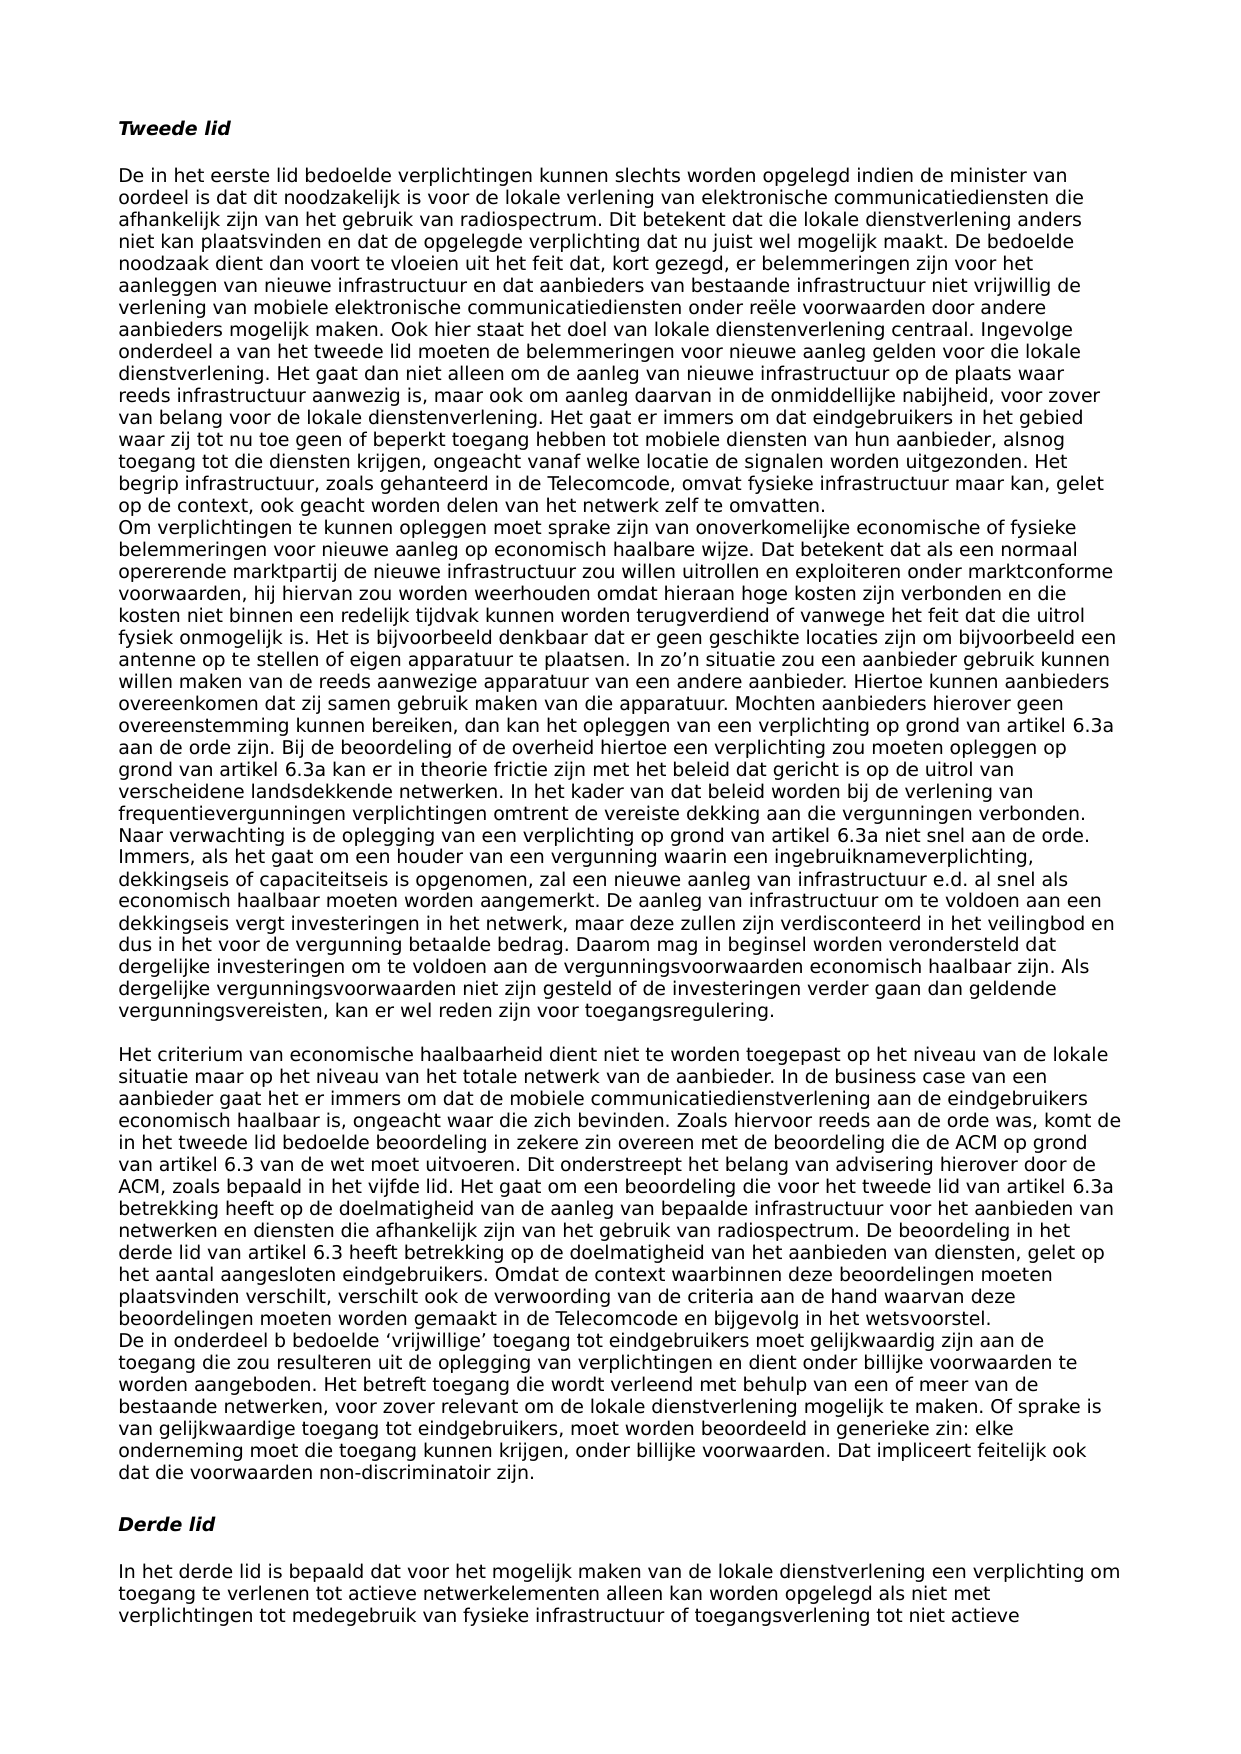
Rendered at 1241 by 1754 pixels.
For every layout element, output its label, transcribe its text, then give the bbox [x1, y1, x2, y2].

text De in onderdeel b bedoelde ‘vrijwillige’ toegang tot eindgebruikers moet gelijkwaardig zijn aan de toegang die zou resulteren uit de oplegging van verplichtingen en dient onder billijke voorwaarden te worden aangeboden. Het betreft toegang die wordt verleend met behulp van een of meer van de bestaande netwerken, voor zover relevant om de lokale dienstverlening mogelijk te maken. Of sprake is van gelijkwaardige toegang tot eindgebruikers, moet worden beoordeeld in generieke zin: elke onderneming moet die toegang kunnen krijgen, onder billijke voorwaarden. Dat impliceert feitelijk ook dat die voorwaarden non-discriminatoir zijn. [118, 1330, 1122, 1484]
subtitle Tweede lid [118, 118, 1122, 140]
text Om verplichtingen te kunnen opleggen moet sprake zijn van onoverkomelijke economische of fysieke belemmeringen voor nieuwe aanleg op economisch haalbare wijze. Dat betekent dat als een normaal opererende marktpartij de nieuwe infrastructuur zou willen uitrollen en exploiteren onder marktconforme voorwaarden, hij hiervan zou worden weerhouden omdat hieraan hoge kosten zijn verbonden en die kosten niet binnen een redelijk tijdvak kunnen worden terugverdiend of vanwege het feit dat die uitrol fysiek onmogelijk is. Het is bijvoorbeeld denkbaar dat er geen geschikte locaties zijn om bijvoorbeeld een antenne op te stellen of eigen apparatuur te plaatsen. In zo’n situatie zou een aanbieder gebruik kunnen willen maken van de reeds aanwezige apparatuur van een andere aanbieder. Hiertoe kunnen aanbieders overeenkomen dat zij samen gebruik maken van die apparatuur. Mochten aanbieders hierover geen overeenstemming kunnen bereiken, dan kan het opleggen van een verplichting op grond van artikel 6.3a aan de orde zijn. Bij de beoordeling of de overheid hiertoe een verplichting zou moeten opleggen op grond van artikel 6.3a kan er in theorie frictie zijn met het beleid dat gericht is op de uitrol van verscheidene landsdekkende netwerken. In het kader van dat beleid worden bij de verlening van frequentievergunningen verplichtingen omtrent de vereiste dekking aan die vergunningen verbonden. Naar verwachting is de oplegging van een verplichting op grond van artikel 6.3a niet snel aan de orde. Immers, als het gaat om een houder van een vergunning waarin een ingebruiknameverplichting, dekkingseis of capaciteitseis is opgenomen, zal een nieuwe aanleg van infrastructuur e.d. al snel als economisch haalbaar moeten worden aangemerkt. De aanleg van infrastructuur om te voldoen aan een dekkingseis vergt investeringen in het netwerk, maar deze zullen zijn verdisconteerd in het veilingbod en dus in het voor de vergunning betaalde bedrag. Daarom mag in beginsel worden verondersteld dat dergelijke investeringen om te voldoen aan de vergunningsvoorwaarden economisch haalbaar zijn. Als dergelijke vergunningsvoorwaarden niet zijn gesteld of de investeringen verder gaan dan geldende vergunningsvereisten, kan er wel reden zijn voor toegangsregulering. [118, 517, 1122, 1022]
subtitle Derde lid [118, 1514, 1122, 1536]
text In het derde lid is bepaald dat voor het mogelijk maken van de lokale dienstverlening een verplichting om toegang te verlenen tot actieve netwerkelementen alleen kan worden opgelegd als niet met verplichtingen tot medegebruik van fysieke infrastructuur of toegangsverlening tot niet actieve [118, 1561, 1122, 1627]
text Het criterium van economische haalbaarheid dient niet te worden toegepast op het niveau van de lokale situatie maar op het niveau van het totale netwerk van de aanbieder. In de business case van een aanbieder gaat het er immers om dat de mobiele communicatiedienstverlening aan de eindgebruikers economisch haalbaar is, ongeacht waar die zich bevinden. Zoals hiervoor reeds aan de orde was, komt de in het tweede lid bedoelde beoordeling in zekere zin overeen met de beoordeling die de ACM op grond van artikel 6.3 van de wet moet uitvoeren. Dit onderstreept het belang van advisering hierover door de ACM, zoals bepaald in het vijfde lid. Het gaat om een beoordeling die voor het tweede lid van artikel 6.3a betrekking heeft op de doelmatigheid van de aanleg van bepaalde infrastructuur voor het aanbieden van netwerken en diensten die afhankelijk zijn van het gebruik van radiospectrum. De beoordeling in het derde lid van artikel 6.3 heeft betrekking op de doelmatigheid van het aanbieden van diensten, gelet op het aantal aangesloten eindgebruikers. Omdat de context waarbinnen deze beoordelingen moeten plaatsvinden verschilt, verschilt ook de verwoording van de criteria aan de hand waarvan deze beoordelingen moeten worden gemaakt in de Telecomcode en bijgevolg in het wetsvoorstel. [118, 1044, 1122, 1330]
text De in het eerste lid bedoelde verplichtingen kunnen slechts worden opgelegd indien de minister van oordeel is dat dit noodzakelijk is voor de lokale verlening van elektronische communicatiediensten die afhankelijk zijn van het gebruik van radiospectrum. Dit betekent dat die lokale dienstverlening anders niet kan plaatsvinden en dat de opgelegde verplichting dat nu juist wel mogelijk maakt. De bedoelde noodzaak dient dan voort te vloeien uit het feit dat, kort gezegd, er belemmeringen zijn voor het aanleggen van nieuwe infrastructuur en dat aanbieders van bestaande infrastructuur niet vrijwillig de verlening van mobiele elektronische communicatiediensten onder reële voorwaarden door andere aanbieders mogelijk maken. Ook hier staat het doel van lokale dienstenverlening centraal. Ingevolge onderdeel a van het tweede lid moeten de belemmeringen voor nieuwe aanleg gelden voor die lokale dienstverlening. Het gaat dan niet alleen om de aanleg van nieuwe infrastructuur op de plaats waar reeds infrastructuur aanwezig is, maar ook om aanleg daarvan in de onmiddellijke nabijheid, voor zover van belang voor de lokale dienstenverlening. Het gaat er immers om dat eindgebruikers in het gebied waar zij tot nu toe geen of beperkt toegang hebben tot mobiele diensten van hun aanbieder, alsnog toegang tot die diensten krijgen, ongeacht vanaf welke locatie de signalen worden uitgezonden. Het begrip infrastructuur, zoals gehanteerd in de Telecomcode, omvat fysieke infrastructuur maar kan, gelet op de context, ook geacht worden delen van het netwerk zelf te omvatten. [118, 165, 1122, 517]
